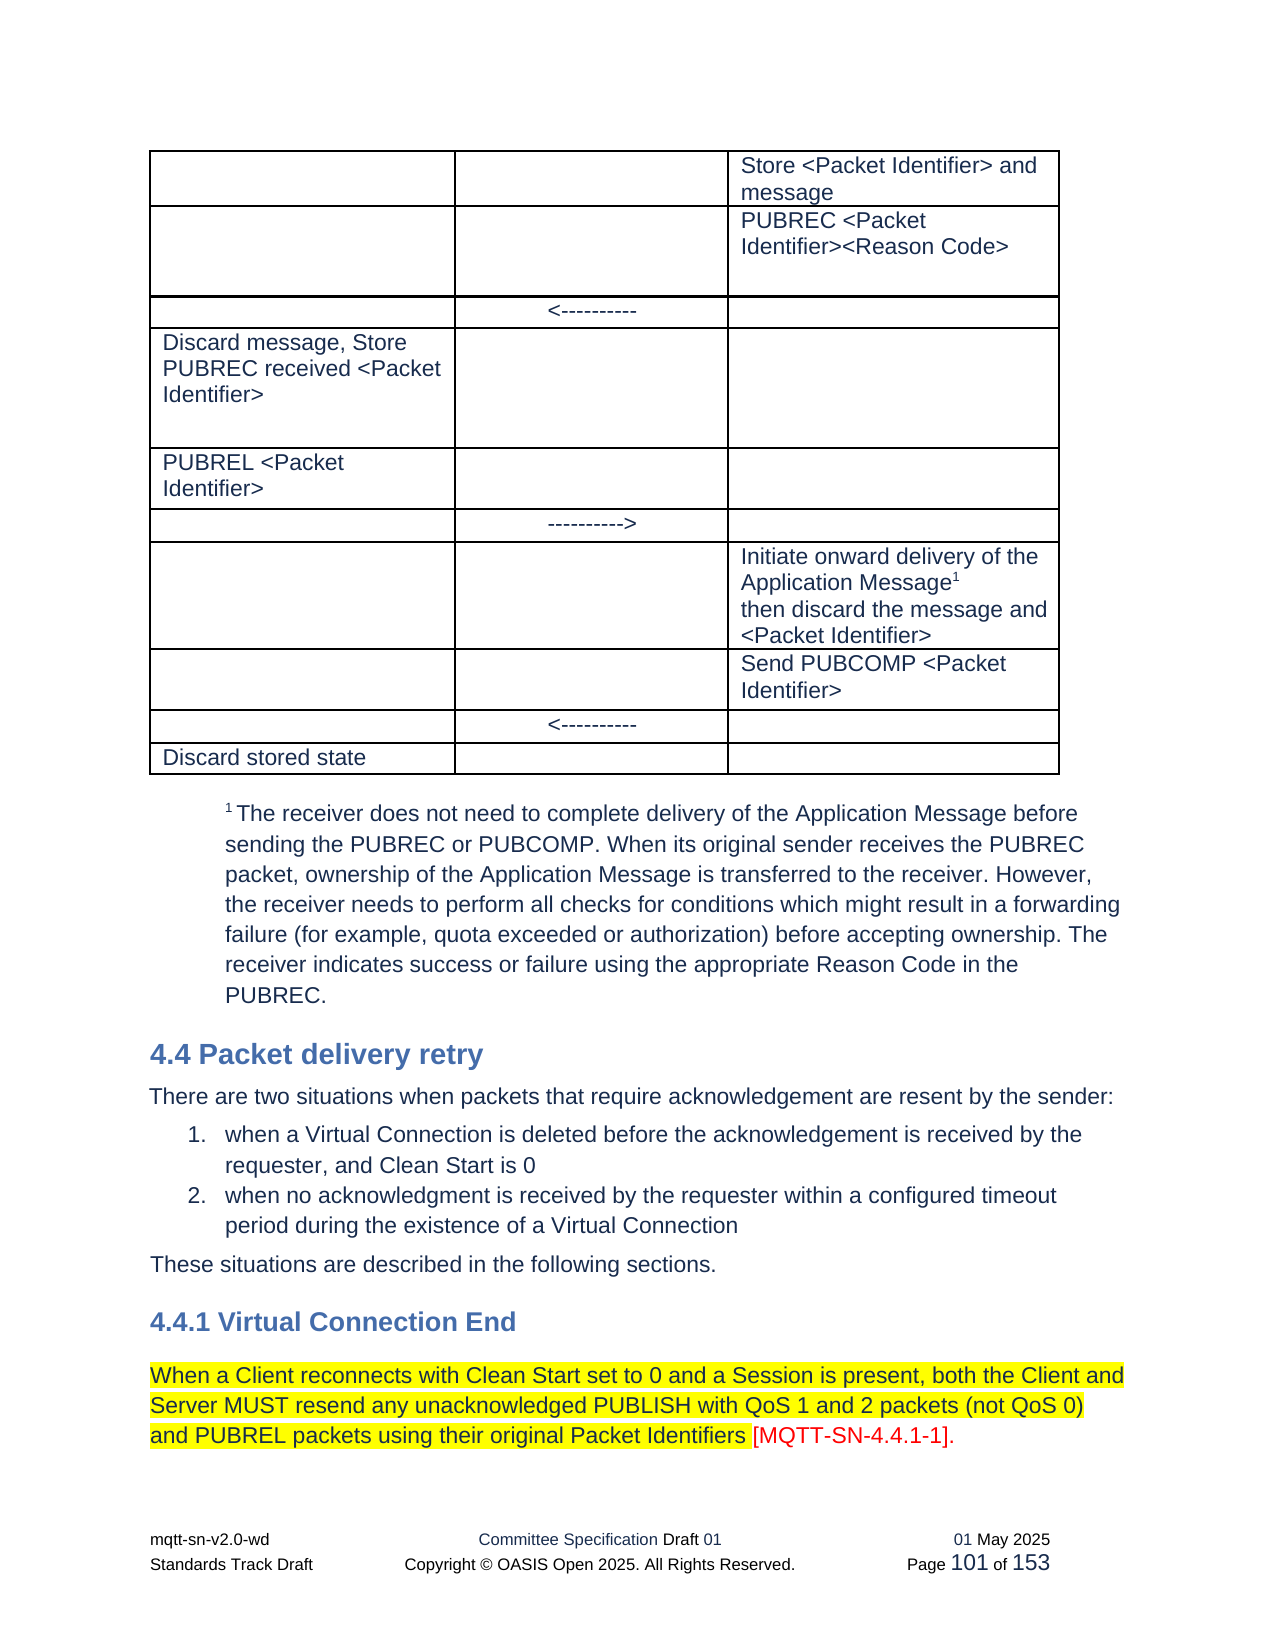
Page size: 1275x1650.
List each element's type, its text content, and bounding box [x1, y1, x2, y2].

text There are two situations when packets that require acknowledgement are resent by the sender: [148, 1083, 1124, 1109]
table_cell [456, 543, 727, 648]
table_cell [151, 650, 454, 709]
table_cell <---------- [456, 298, 727, 327]
table_cell [151, 298, 454, 327]
table_cell [151, 711, 454, 742]
table_cell PUBREL <Packet Identifier> [151, 449, 454, 508]
table_cell [151, 152, 454, 205]
table_cell Discard message, Store PUBREC received <Packet Identifier> [151, 329, 454, 447]
table_cell [456, 650, 727, 709]
table_cell <---------- [456, 711, 727, 742]
table_cell Initiate onward delivery of the Application Message1 then discard the message and <Packet Identifier> [729, 543, 1058, 648]
table_cell [729, 711, 1058, 742]
table_cell [456, 207, 727, 295]
table_cell [729, 510, 1058, 541]
table_cell Send PUBCOMP <Packet Identifier> [729, 650, 1058, 709]
table_cell [729, 298, 1058, 327]
table_cell [151, 543, 454, 648]
table_cell Store <Packet Identifier> and message [729, 152, 1058, 205]
subtitle 4.4 Packet delivery retry [150, 1037, 1124, 1070]
text These situations are described in the following sections. [150, 1251, 1124, 1277]
table_cell [729, 329, 1058, 447]
table_cell Discard stored state [151, 744, 454, 773]
table_cell [456, 329, 727, 447]
table_cell [151, 510, 454, 541]
text When a Client reconnects with Clean Start set to 0 and a Session is present, both the Client and Server MUST resend any unacknowledged PUBLISH with QoS 1 and 2 packets (not QoS 0) and PUBREL packets using their original Packet Identifiers [MQTT-SN-4.4.1-1]. [150, 1362, 1125, 1449]
text 1 The receiver does not need to complete delivery of the Application Message before sending the PUBREC or PUBCOMP. When its original sender receives the PUBREC packet, ownership of the Application Message is transferred to the receiver. However, the receiver needs to perform all checks for conditions which might result in a forwarding failure (for example, quota exceeded or authorization) before accepting ownership. The receiver indicates success or failure using the appropriate Reason Code in the PUBREC. [225, 800, 1125, 1008]
list when no acknowledgment is received by the requester within a configured timeout period during the existence of a Virtual Connection [187, 1182, 1124, 1238]
table_cell [729, 744, 1058, 773]
list when a Virtual Connection is deleted before the acknowledgement is received by the requester, and Clean Start is 0 [187, 1121, 1124, 1178]
table_cell [456, 449, 727, 508]
subtitle 4.4.1 Virtual Connection End [150, 1306, 1124, 1337]
table_cell [151, 207, 454, 295]
table_cell ----------> [456, 510, 727, 541]
table_cell [456, 152, 727, 205]
table_cell PUBREC <Packet Identifier><Reason Code> [729, 207, 1058, 295]
table_cell [456, 744, 727, 773]
table_cell [729, 449, 1058, 508]
